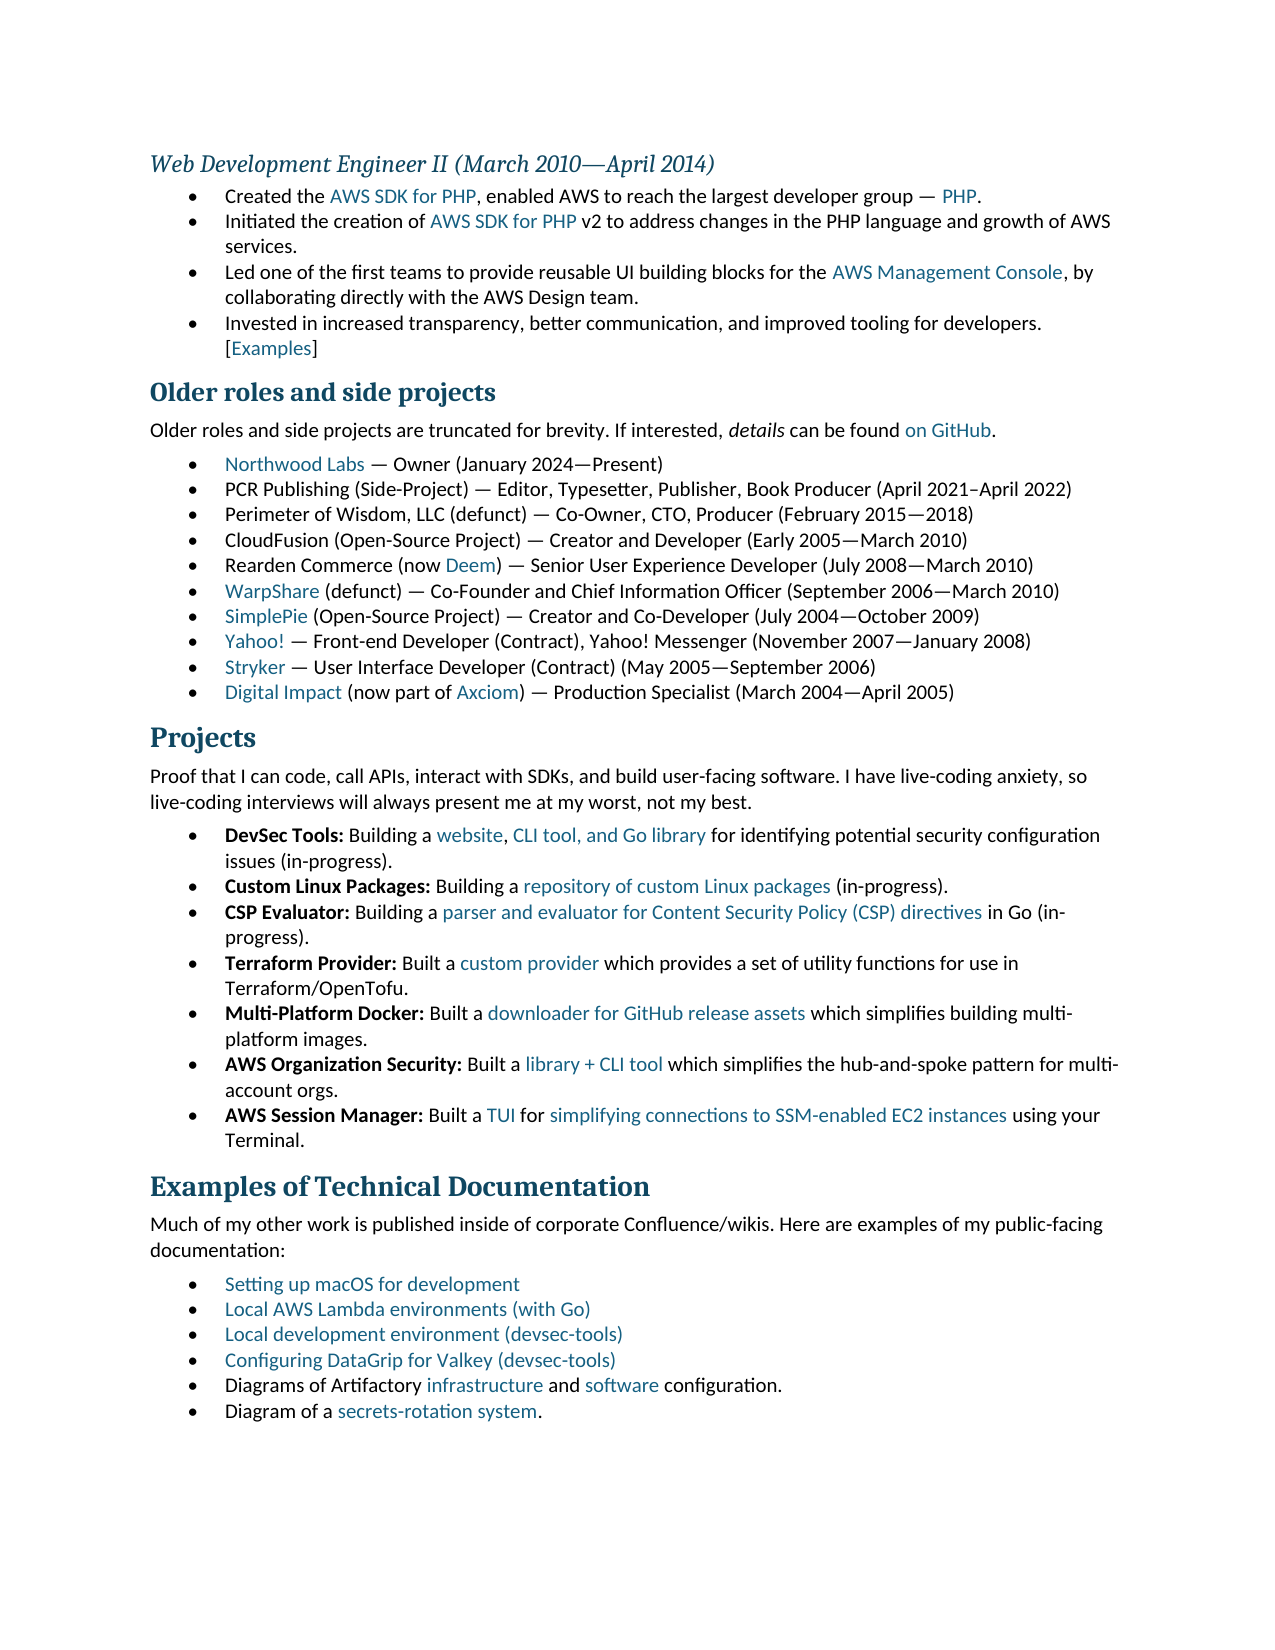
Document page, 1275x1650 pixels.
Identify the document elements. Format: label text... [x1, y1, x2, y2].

list CloudFusion (Open-Source Project) — Creator and Developer (Early 2005—March 2010) [187, 527, 1125, 552]
list DevSec Tools: Building a website, CLI tool, and Go library for identifying potential security configuration issues (in-progress). [187, 823, 1125, 873]
list Diagrams of Artifactory infrastructure and software configuration. [187, 1372, 1125, 1398]
text Older roles and side projects are truncated for brevity. If interested, details can be found on GitHub. [150, 417, 1125, 442]
list Yahoo! — Front-end Developer (Contract), Yahoo! Messenger (November 2007—January 2008) [187, 629, 1125, 654]
list Perimeter of Wisdom, LLC (defunct) — Co-Owner, CTO, Producer (February 2015—2018) [187, 502, 1125, 527]
list Initiated the creation of AWS SDK for PHP v2 to address changes in the PHP language and growth of AWS services. [187, 208, 1125, 259]
subtitle Projects [150, 722, 1125, 755]
list AWS Session Manager: Built a TUI for simplifying connections to SSM-enabled EC2 instances using your Terminal. [187, 1102, 1125, 1153]
list Stryker — User Interface Developer (Contract) (May 2005—September 2006) [187, 654, 1125, 679]
list WarpShare (defunct) — Co-Founder and Chief Information Officer (September 2006—March 2010) [187, 578, 1125, 603]
list Rearden Commerce (now Deem) — Senior User Experience Developer (July 2008—March 2010) [187, 552, 1125, 578]
list SimplePie (Open-Source Project) — Creator and Co-Developer (July 2004—October 2009) [187, 603, 1125, 629]
list Led one of the first teams to provide reusable UI building blocks for the AWS Management Console, by collaborating directly with the AWS Design team. [187, 259, 1125, 310]
list Local AWS Lambda environments (with Go) [187, 1296, 1125, 1322]
list Multi-Platform Docker: Built a downloader for GitHub release assets which simplifies building multi-platform images. [187, 1001, 1125, 1051]
subtitle Examples of Technical Documentation [150, 1170, 1125, 1203]
text Much of my other work is published inside of corporate Confluence/wikis. Here are examples of my public-facing documentation: [150, 1212, 1125, 1262]
subtitle Web Development Engineer II (March 2010—April 2014) [150, 150, 1125, 179]
list Configuring DataGrip for Valkey (devsec-tools) [187, 1347, 1125, 1372]
list Created the AWS SDK for PHP, enabled AWS to reach the largest developer group — PHP. [187, 183, 1125, 208]
text Proof that I can code, call APIs, interact with SDKs, and build user-facing software. I have live-coding anxiety, so live-coding interviews will always present me at my worst, not my best. [150, 763, 1125, 814]
list Northwood Labs — Owner (January 2024—Present) [187, 451, 1125, 476]
list Local development environment (devsec-tools) [187, 1322, 1125, 1347]
list Digital Impact (now part of Axciom) — Production Specialist (March 2004—April 2005) [187, 679, 1125, 705]
subtitle Older roles and side projects [150, 377, 1125, 409]
list Setting up macOS for development [187, 1271, 1125, 1296]
list PCR Publishing (Side-Project) — Editor, Typesetter, Publisher, Book Producer (April 2021–April 2022) [187, 476, 1125, 502]
list CSP Evaluator: Building a parser and evaluator for Content Security Policy (CSP) directives in Go (in-progress). [187, 899, 1125, 950]
list Invested in increased transparency, better communication, and improved tooling for developers. [Examples] [187, 310, 1125, 361]
list Custom Linux Packages: Building a repository of custom Linux packages (in-progress). [187, 873, 1125, 899]
list AWS Organization Security: Built a library + CLI tool which simplifies the hub-and-spoke pattern for multi-account orgs. [187, 1051, 1125, 1102]
list Terraform Provider: Built a custom provider which provides a set of utility functions for use in Terraform/OpenTofu. [187, 950, 1125, 1001]
list Diagram of a secrets-rotation system. [187, 1398, 1125, 1423]
